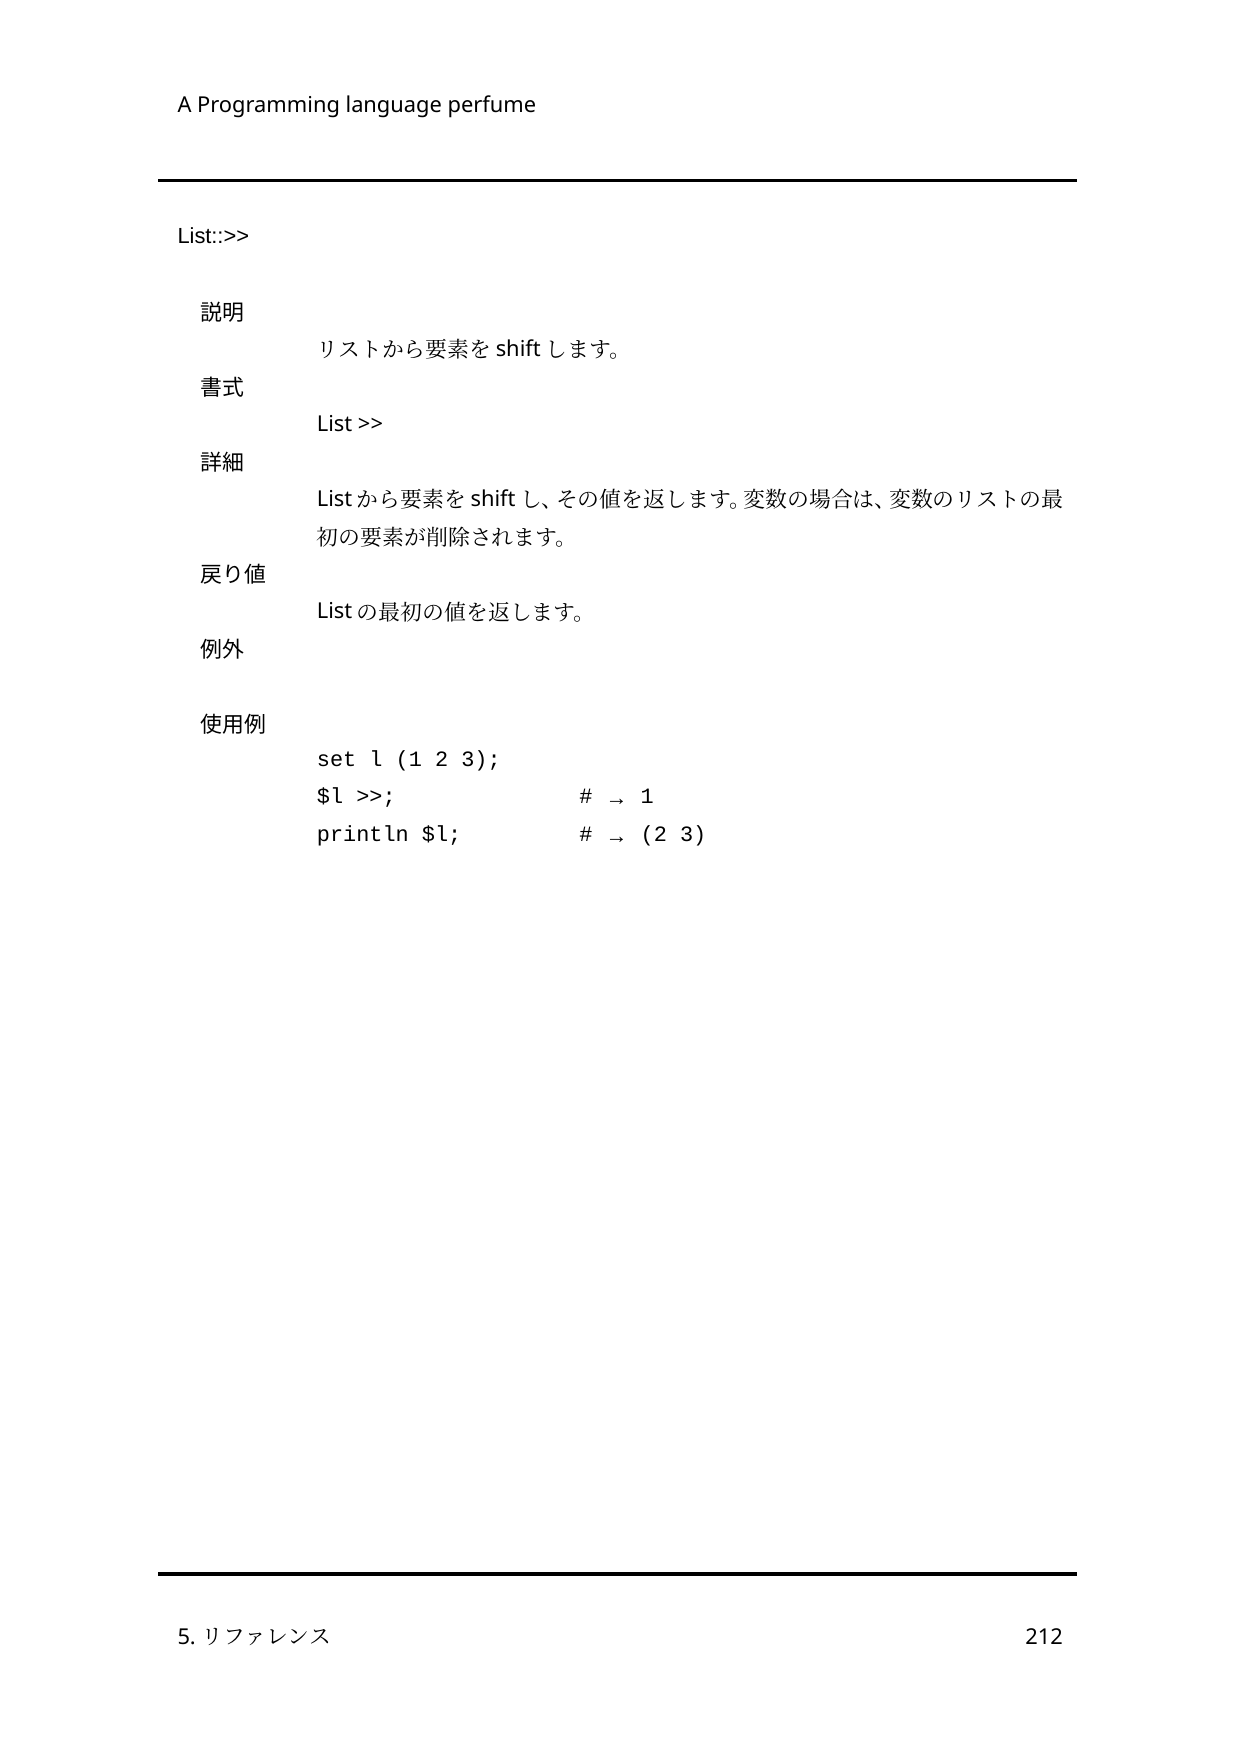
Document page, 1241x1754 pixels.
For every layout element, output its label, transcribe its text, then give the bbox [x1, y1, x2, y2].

table_cell [317, 629, 1063, 704]
table_header リストから要素をshiftします。 [317, 292, 1063, 367]
table_cell 詳細 [200, 442, 317, 554]
table_cell set l (1 2 3); $l >>; # → 1 println $l; # → (2 3) [317, 704, 1063, 854]
table_cell 使用例 [200, 704, 317, 854]
table_cell Listの最初の値を返します。 [317, 554, 1063, 629]
table_header 説明 [200, 292, 317, 367]
table_cell Listから要素をshiftし、その値を返します。変数の場合は、変数のリストの最初の要素が削除されます。 [317, 442, 1063, 554]
table_cell 戻り値 [200, 554, 317, 629]
table_cell List >> [317, 367, 1063, 442]
subtitle List::>> [177, 217, 1063, 254]
table_cell 例外 [200, 629, 317, 704]
table_cell 書式 [200, 367, 317, 442]
